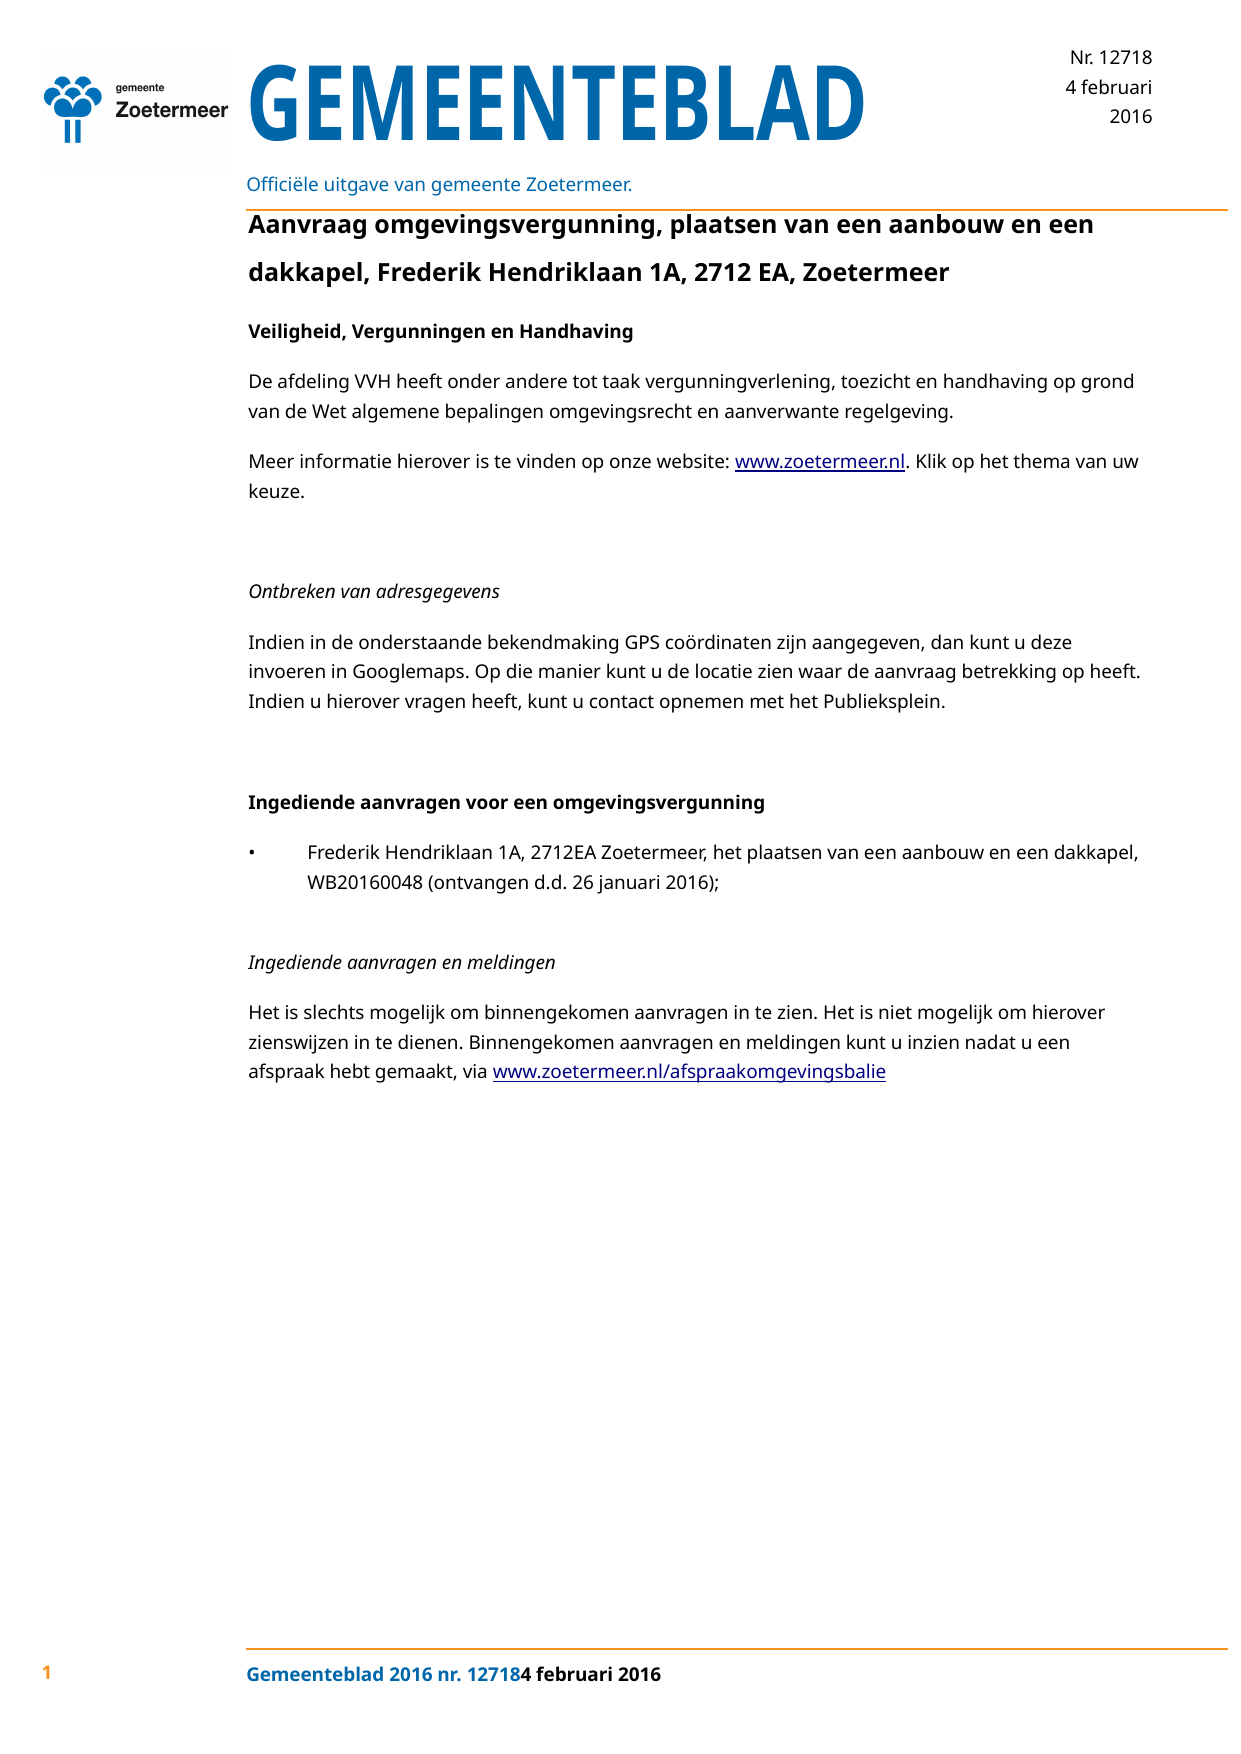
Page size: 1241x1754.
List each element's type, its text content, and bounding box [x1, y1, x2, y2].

text Het is slechts mogelijk om binnengekomen aanvragen in te zien. Het is niet mogelijk om hierover zienswijzen in te dienen. Binnengekomen aanvragen en meldingen kunt u inzien nadat u een afspraak hebt gemaakt, via www.zoetermeer.nl/afspraakomgevingsbalie [248, 999, 1152, 1084]
text Indien in de onderstaande bekendmaking GPS coördinaten zijn aangegeven, dan kunt u deze invoeren in Googlemaps. Op die manier kunt u de locatie zien waar de aanvraag betrekking op heeft. Indien u hierover vragen heeft, kunt u contact opnemen met het Publieksplein. [248, 629, 1152, 714]
text Veiligheid, Vergunningen en Handhaving [248, 318, 1152, 344]
text Ingediende aanvragen voor een omgevingsvergunning [248, 789, 1152, 815]
picture [41, 47, 231, 172]
list Frederik Hendriklaan 1A, 2712EA Zoetermeer, het plaatsen van een aanbouw en een dakkapel, WB20160048 (ontvangen d.d. 26 januari 2016); [248, 839, 1152, 895]
text Ingediende aanvragen en meldingen [248, 949, 1152, 975]
text Ontbreken van adresgegevens [248, 579, 1152, 604]
text De afdeling VVH heeft onder andere tot taak vergunningverlening, toezicht en handhaving op grond van de Wet algemene bepalingen omgevingsrecht en aanverwante regelgeving. [248, 368, 1152, 424]
text Meer informatie hierover is te vinden op onze website: www.zoetermeer.nl. Klik op het thema van uw keuze. [248, 448, 1152, 504]
text Aanvraag omgevingsvergunning, plaatsen van een aanbouw en een dakkapel, Frederik Hendriklaan 1A, 2712 EA, Zoetermeer [248, 211, 1152, 288]
